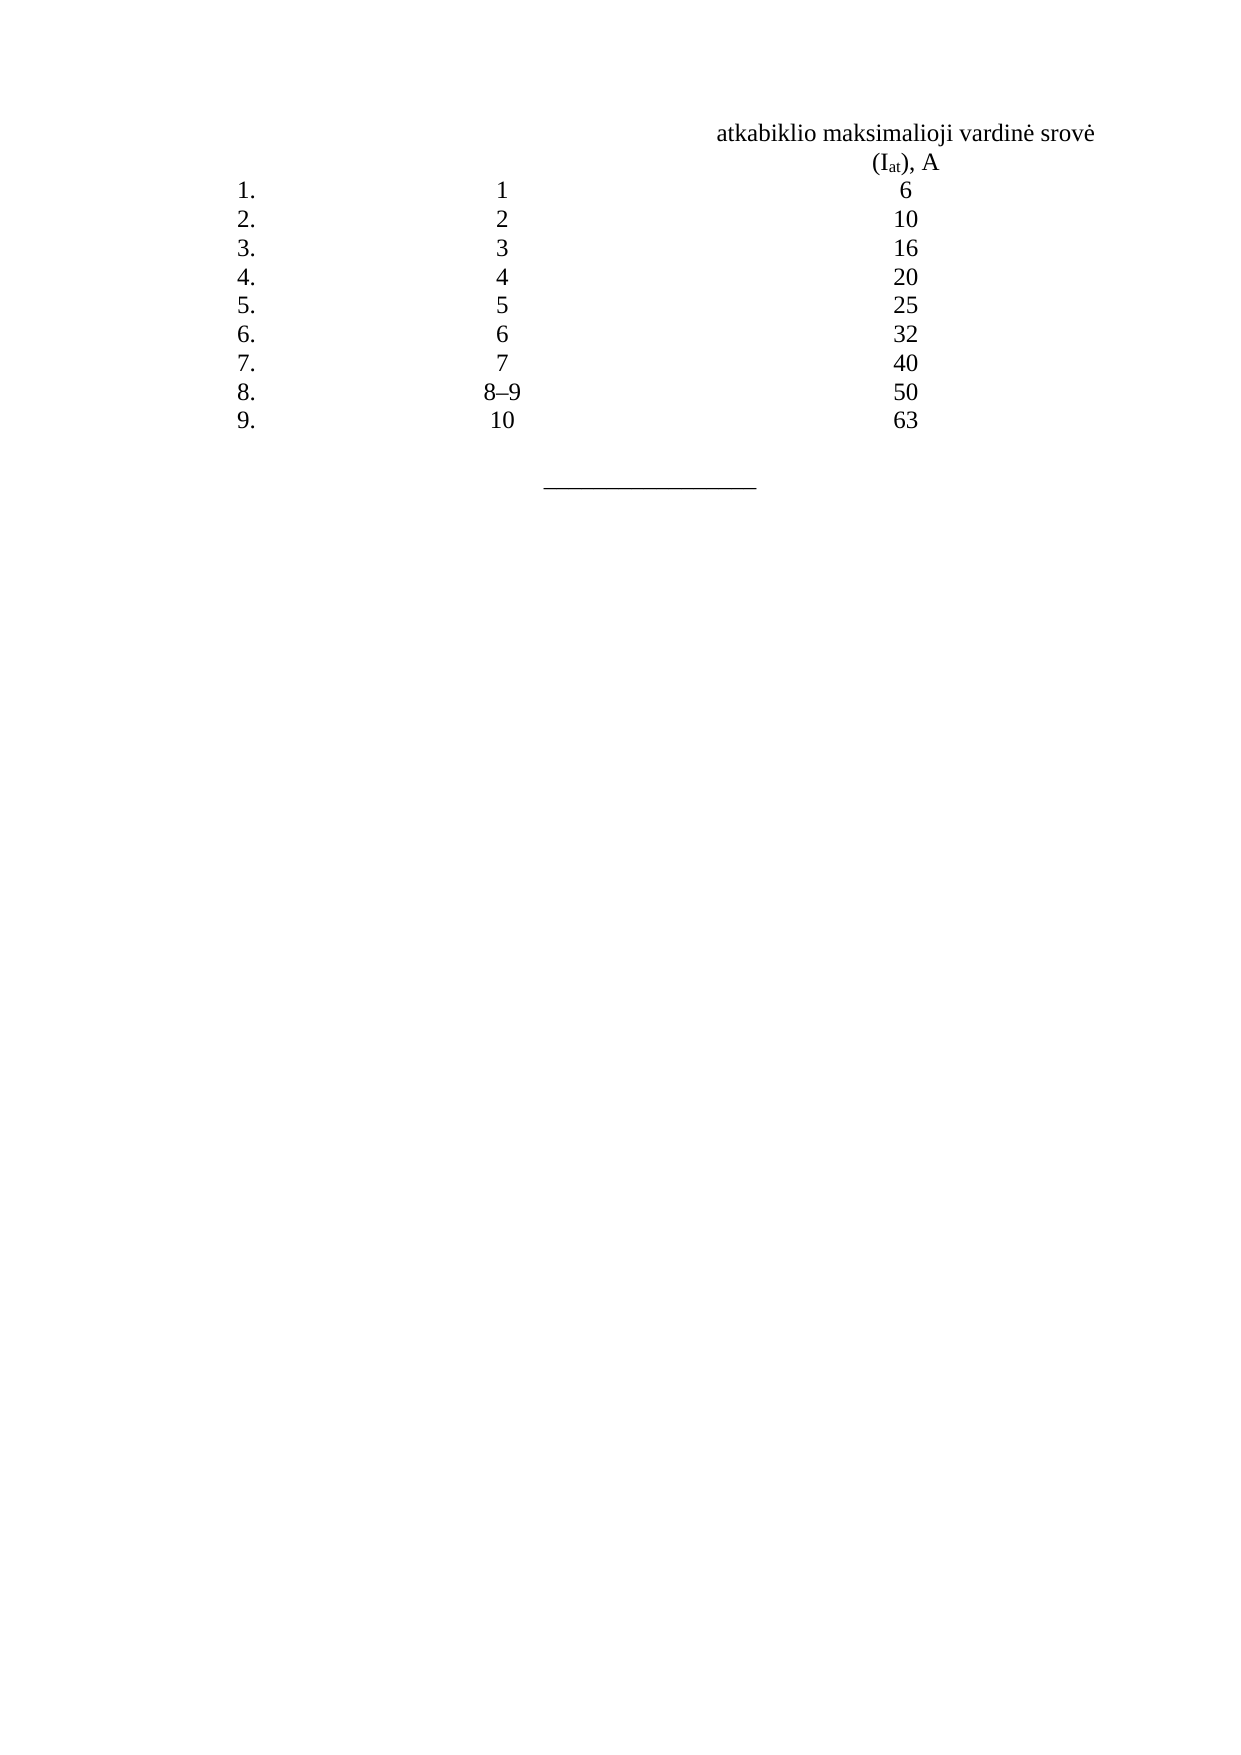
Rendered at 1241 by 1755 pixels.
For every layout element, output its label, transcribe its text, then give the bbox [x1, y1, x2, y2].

table_header atkabiklio maksimalioji vardinė srovė (Iat), A [689, 118, 1122, 176]
table_cell 6 [689, 176, 1122, 204]
table_cell 20 [689, 262, 1122, 291]
table_cell 3. [177, 233, 315, 262]
table_cell 63 [689, 406, 1122, 434]
table_cell 8–9 [315, 377, 689, 406]
table_cell 5 [315, 291, 689, 319]
table_cell 1 [315, 176, 689, 204]
table_cell 1. [177, 176, 315, 204]
table_cell 2 [315, 204, 689, 233]
table_header [315, 118, 689, 176]
table_cell 50 [689, 377, 1122, 406]
table_cell 7. [177, 348, 315, 377]
table_cell 4 [315, 262, 689, 291]
table_cell 2. [177, 204, 315, 233]
table_header [177, 118, 315, 176]
table_cell 3 [315, 233, 689, 262]
table_cell 25 [689, 291, 1122, 319]
table_cell 8. [177, 377, 315, 406]
table_cell 4. [177, 262, 315, 291]
table_cell 6 [315, 319, 689, 348]
table_cell 10 [689, 204, 1122, 233]
table_cell 7 [315, 348, 689, 377]
table_cell 32 [689, 319, 1122, 348]
table_cell 6. [177, 319, 315, 348]
text _________________ [177, 463, 1122, 492]
table_cell 40 [689, 348, 1122, 377]
table_cell 5. [177, 291, 315, 319]
table_cell 16 [689, 233, 1122, 262]
table_cell 9. [177, 406, 315, 434]
table_cell 10 [315, 406, 689, 434]
